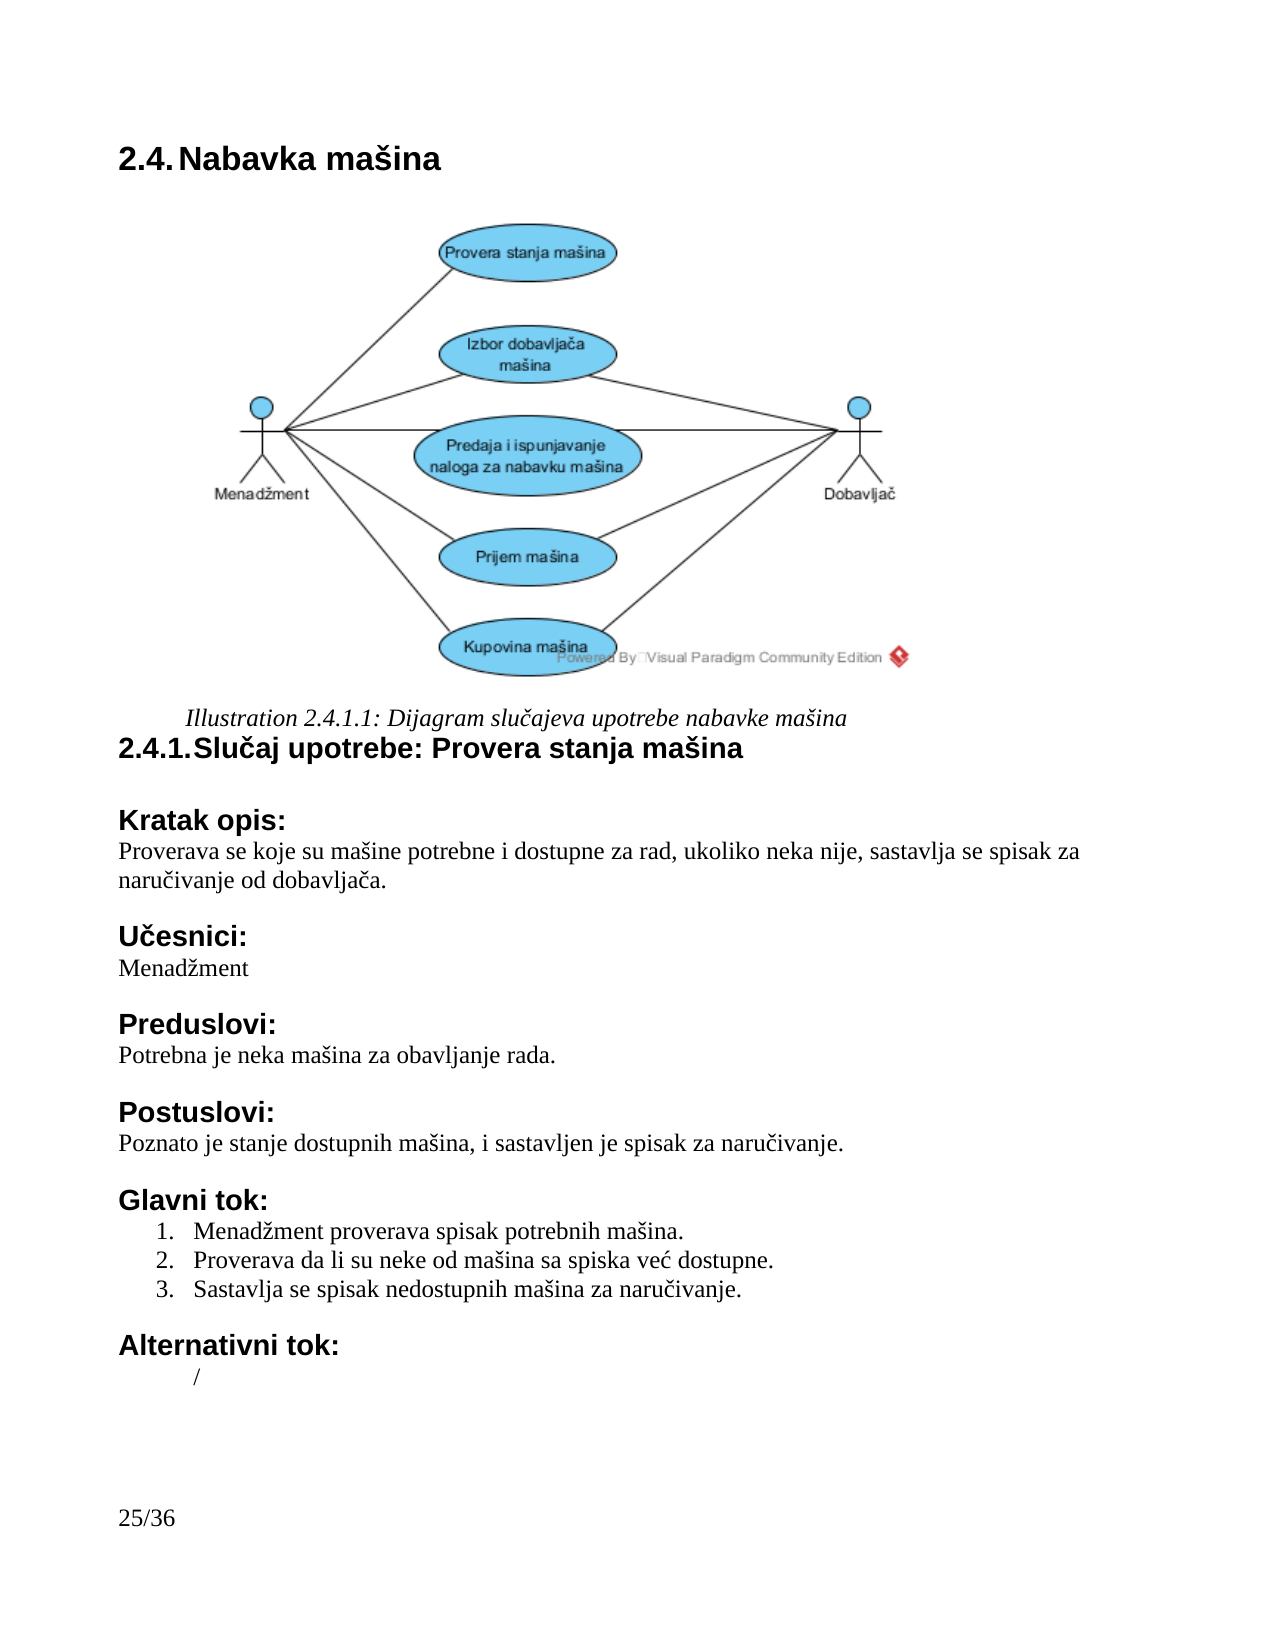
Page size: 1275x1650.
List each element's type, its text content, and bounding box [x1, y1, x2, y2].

text Potrebna je neka mašina za obavljanje rada. [118, 1041, 1157, 1069]
list Sastavlja se spisak nedostupnih mašina za naručivanje. [156, 1274, 1157, 1302]
subtitle Učesnici: [118, 919, 1157, 953]
subtitle Glavni tok: [118, 1183, 1157, 1216]
subtitle Alternativni tok: [118, 1328, 1157, 1362]
text Menadžment [118, 953, 1157, 982]
picture [197, 221, 917, 681]
subtitle Nabavka mašina [118, 139, 1157, 178]
list Proverava da li su neke od mašina sa spiska već dostupne. [156, 1245, 1157, 1274]
list Menadžment proverava spisak potrebnih mašina. [156, 1216, 1157, 1245]
text Proverava se koje su mašine potrebne i dostupne za rad, ukoliko neka nije, sastavlja se spisak za naručivanje od dobavljača. [118, 836, 1157, 894]
list / [156, 1362, 1157, 1390]
subtitle Preduslovi: [118, 1007, 1157, 1041]
text Illustration 2.4.1.1: Dijagram slučajeva upotrebe nabavke mašina [185, 681, 947, 731]
text Poznato je stanje dostupnih mašina, i sastavljen je spisak za naručivanje. [118, 1128, 1157, 1157]
text [195, 219, 920, 684]
subtitle Slučaj upotrebe: Provera stanja mašina [118, 681, 1157, 765]
subtitle Postuslovi: [118, 1095, 1157, 1128]
subtitle Kratak opis: [118, 803, 1157, 836]
